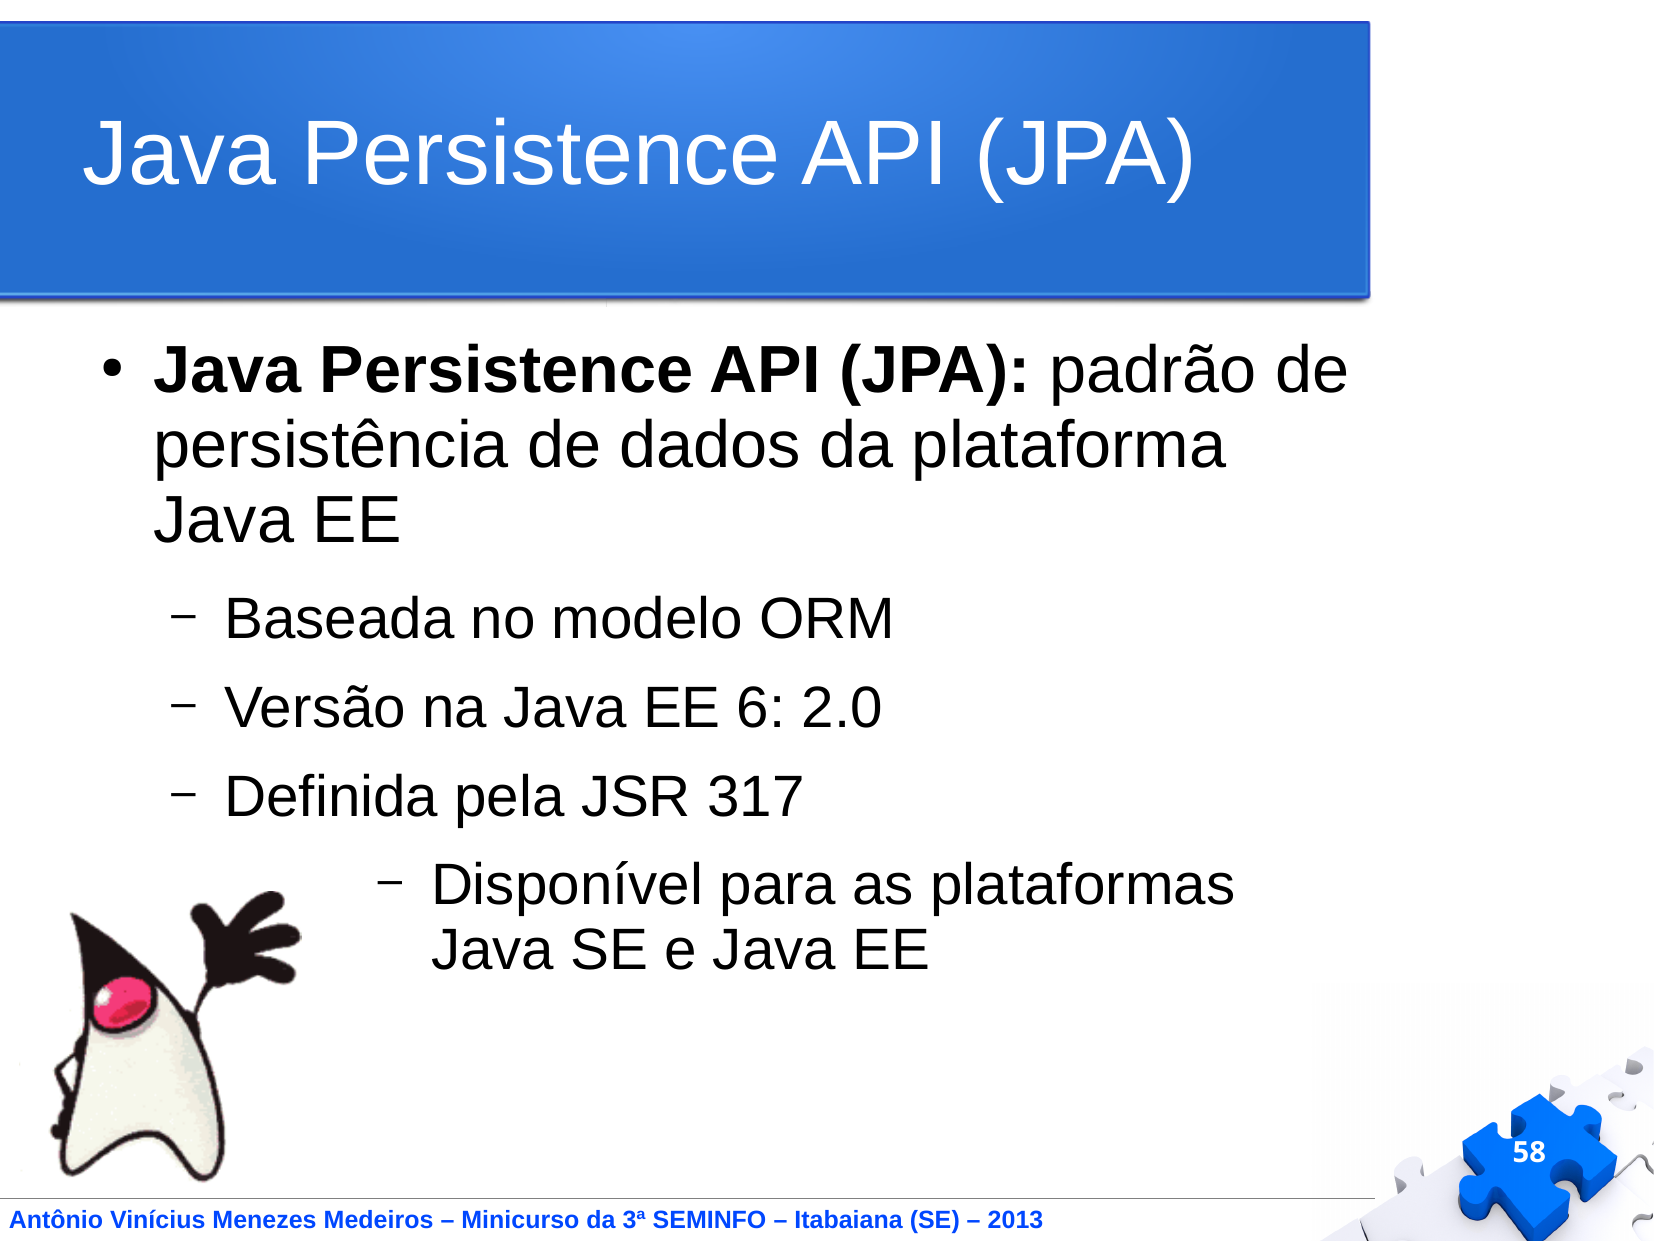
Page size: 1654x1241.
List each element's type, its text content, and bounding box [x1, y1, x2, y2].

picture [0, 21, 1375, 307]
picture [1311, 983, 1654, 1241]
title Java Persistence API (JPA) [82, 49, 1323, 257]
list Java Persistence API (JPA): padrão de persistência de dados da plataforma Java EE Baseada no modelo ORM Versão na Java EE 6: 2.0 Definida pela JSR 317 Disponível para as plataformas Java SE e Java EE [82, 332, 1356, 1182]
picture [19, 891, 302, 1185]
